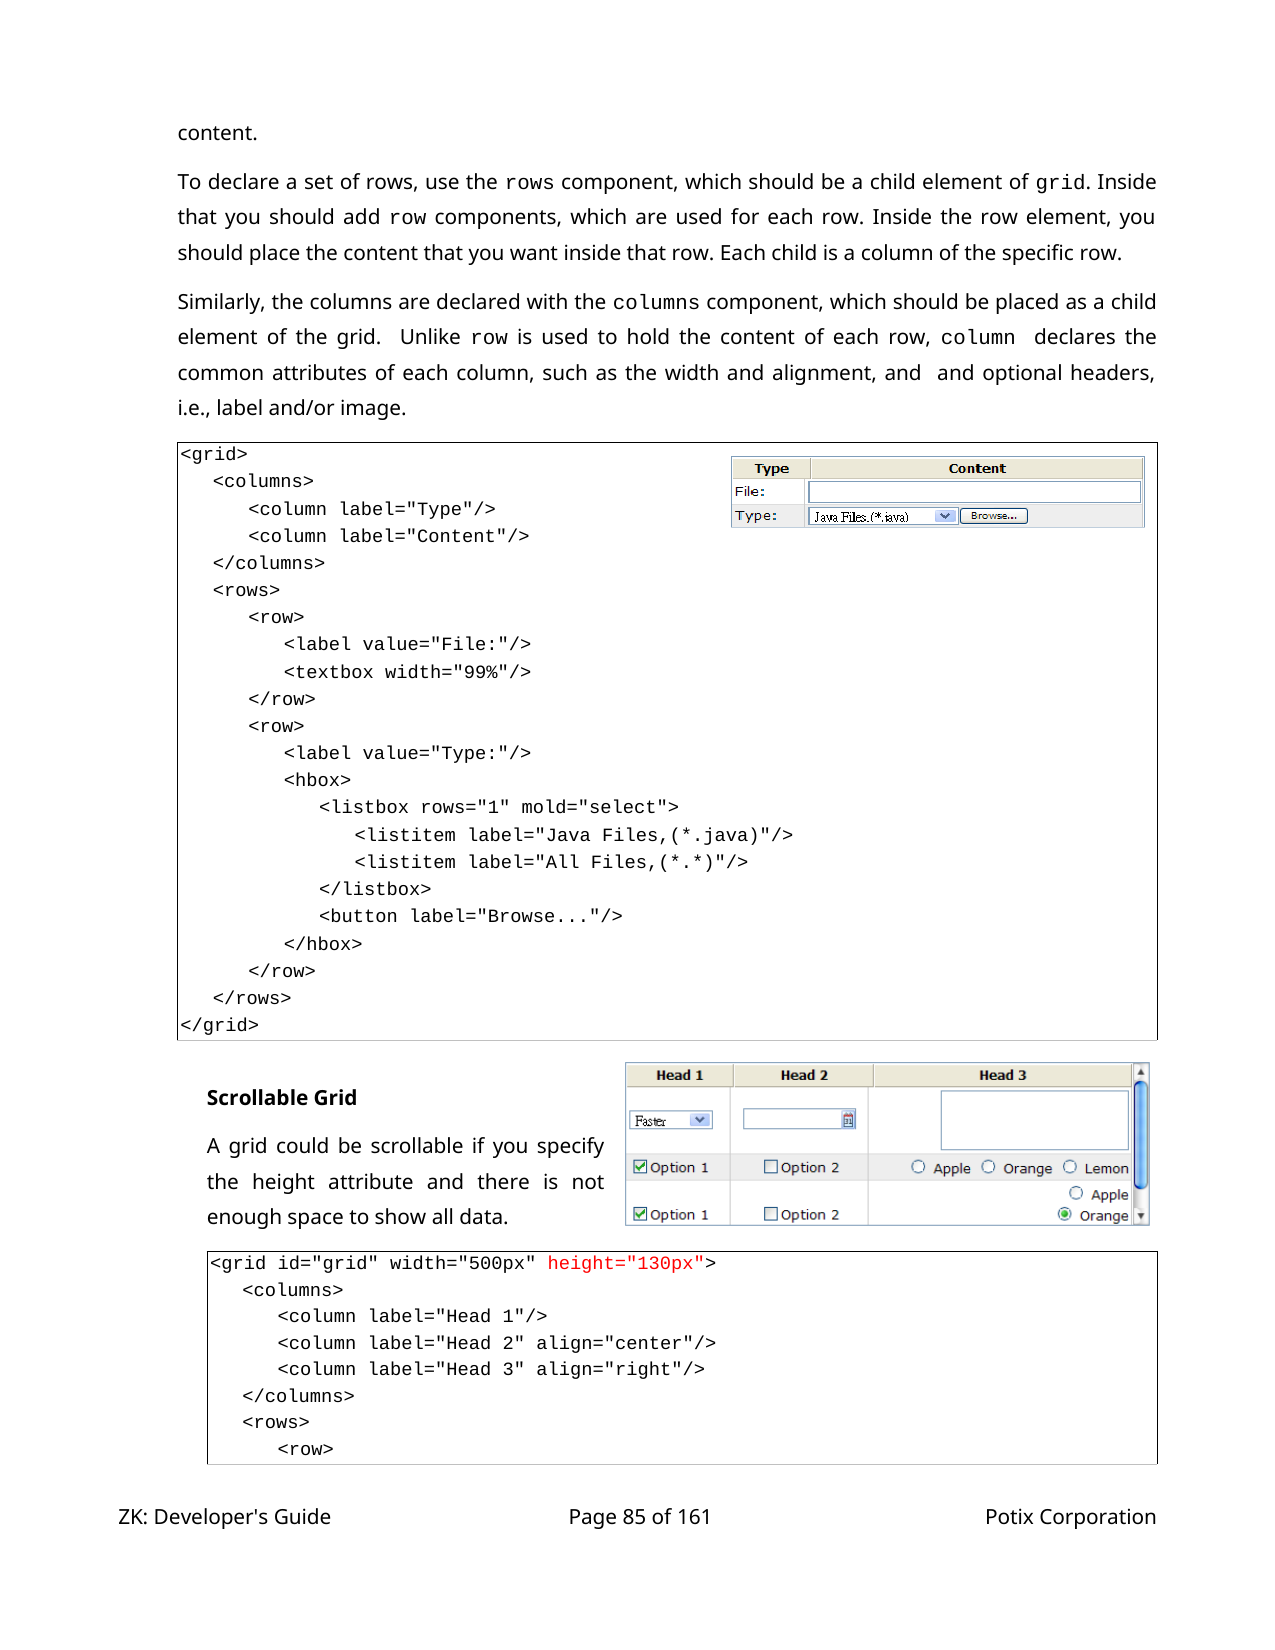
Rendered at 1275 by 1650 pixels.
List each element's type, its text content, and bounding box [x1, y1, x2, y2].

text <listbox rows="1" mold="select"> [178, 795, 1157, 820]
text A grid could be scrollable if you specify the height attribute and there is not enough space to show all data. [207, 1132, 1157, 1230]
text content. [177, 118, 1157, 146]
text </listbox> [178, 877, 1157, 901]
text Similarly, the columns are declared with the columns component, which should be placed as a child element of the grid. Unlike row is used to hold the content of each row, column declares the common attributes of each column, such as the width and alignment, and and optional headers, i.e., label and/or image. [177, 287, 1157, 421]
text </rows> [178, 986, 1157, 1010]
picture [731, 454, 1148, 528]
text </hbox> [178, 931, 1157, 956]
text <row> [178, 605, 1157, 629]
text </columns> [178, 551, 1157, 575]
text <label value="File:"/> [178, 632, 1157, 657]
text </grid> [178, 1013, 1157, 1040]
text <button label="Browse..."/> [178, 904, 1157, 928]
text To declare a set of rows, use the rows component, which should be a child element of grid. Inside that you should add row components, which are used for each row. Inside the row element, you should place the content that you want inside that row. Each child is a column of the specific row. [177, 167, 1157, 266]
text <columns> [178, 469, 731, 493]
picture [622, 1060, 1154, 1229]
text [1148, 469, 1157, 493]
text <row> [178, 714, 1157, 738]
text <grid id="grid" width="500px" height="130px"> <columns> <column label="Head 1"/> <column label="Head 2" align="center"/> <column label="Head 3" align="right"/> </columns> <rows> <row> [208, 1252, 1157, 1464]
text </row> [178, 687, 1157, 711]
text <listitem label="All Files,(*.*)"/> [178, 850, 1157, 874]
text <listitem label="Java Files,(*.java)"/> [178, 823, 1157, 847]
text <column label="Content"/> [178, 523, 1157, 548]
text <label value="Type:"/> [178, 741, 1157, 765]
text </row> [178, 958, 1157, 983]
text <textbox width="99%"/> [178, 659, 1157, 684]
subtitle Scrollable Grid [207, 1083, 622, 1111]
text <column label="Type"/> [178, 496, 731, 521]
text <hbox> [178, 768, 1157, 792]
text <rows> [178, 578, 1157, 602]
text <grid> [178, 443, 1157, 466]
